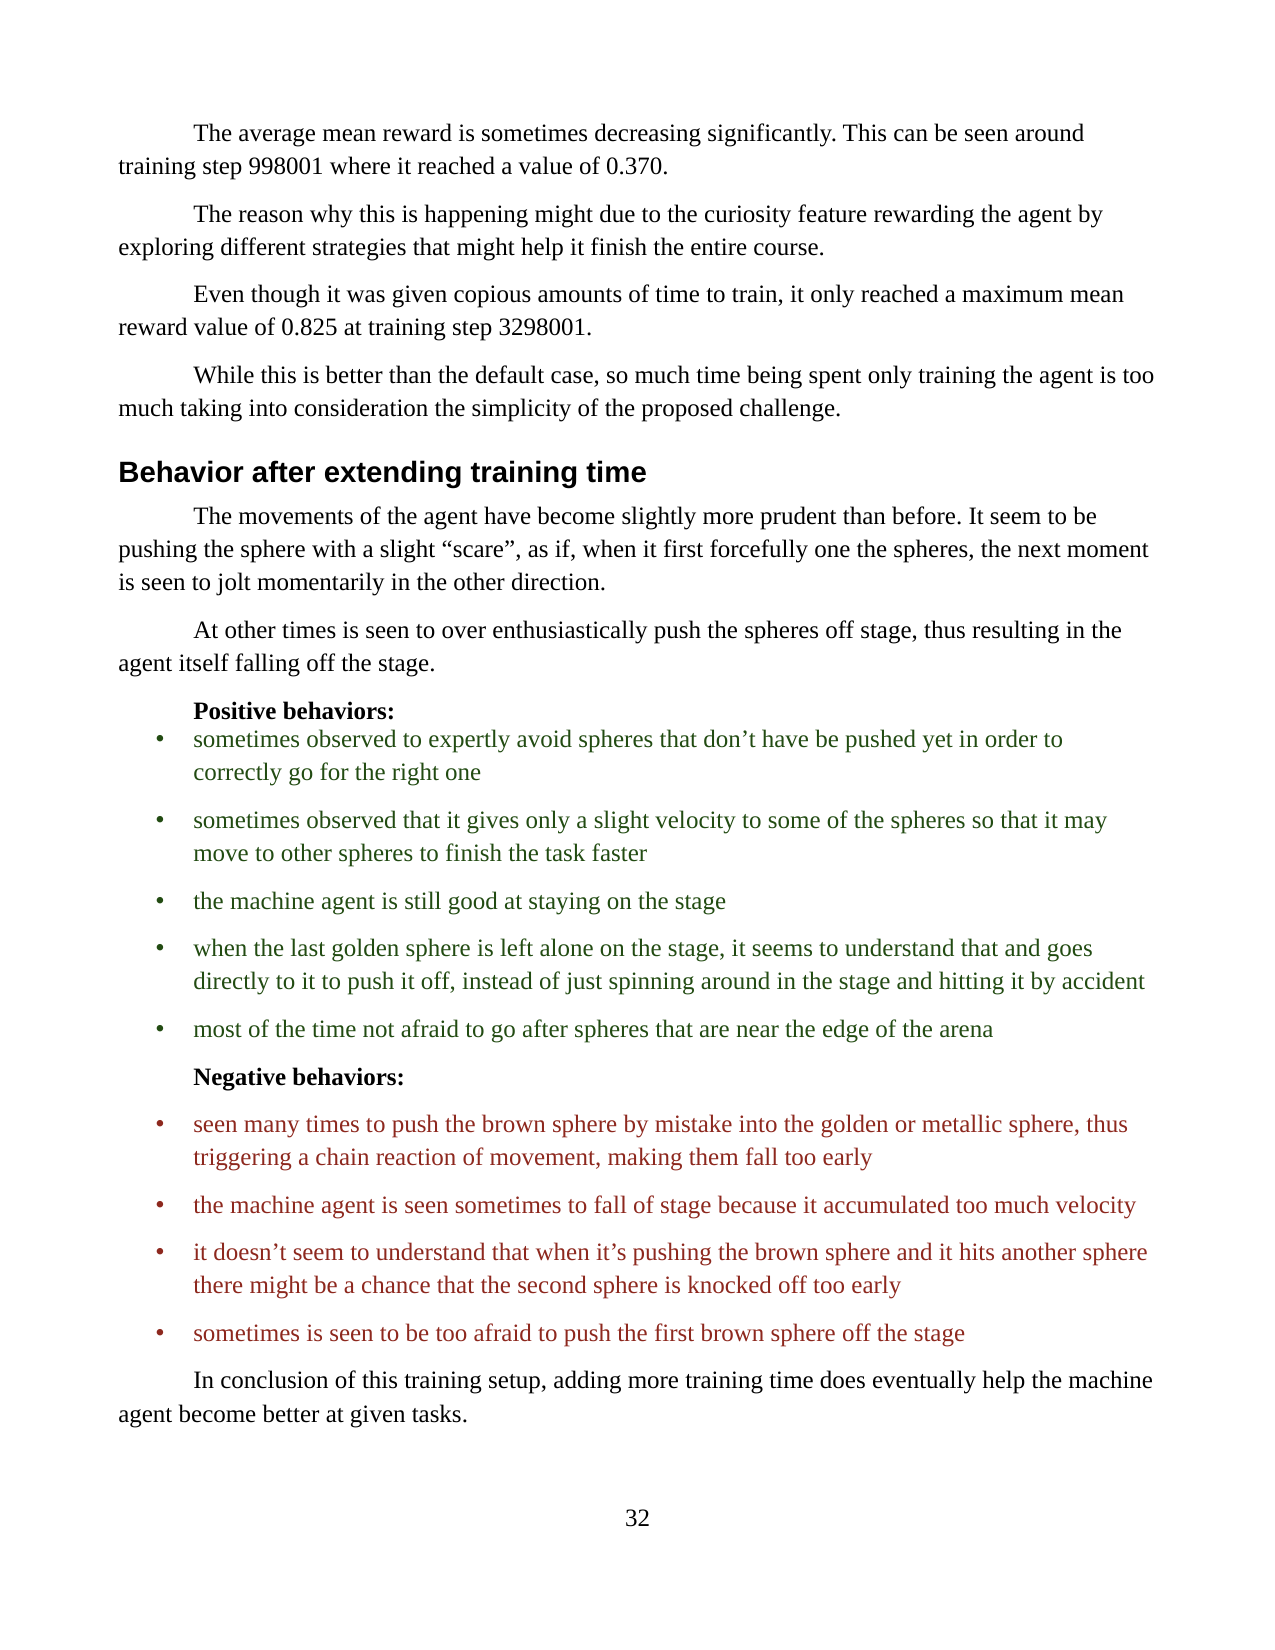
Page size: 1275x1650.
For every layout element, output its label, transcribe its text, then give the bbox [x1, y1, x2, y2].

list sometimes observed that it gives only a slight velocity to some of the spheres so that it may move to other spheres to finish the task faster [156, 805, 1157, 867]
text The average mean reward is sometimes decreasing significantly. This can be seen around training step 998001 where it reached a value of 0.370. [118, 118, 1157, 180]
text At other times is seen to over enthusiastically push the spheres off stage, thus resulting in the agent itself falling off the stage. [118, 615, 1157, 677]
text In conclusion of this training setup, adding more training time does eventually help the machine agent become better at given tasks. [118, 1366, 1157, 1427]
list seen many times to push the brown sphere by mistake into the golden or metallic sphere, thus triggering a chain reaction of movement, making them fall too early [156, 1109, 1157, 1171]
list most of the time not afraid to go after spheres that are near the edge of the arena [156, 1014, 1157, 1043]
subtitle Behavior after extending training time [118, 455, 1157, 489]
text While this is better than the default case, so much time being spent only training the agent is too much taking into consideration the simplicity of the proposed challenge. [118, 360, 1157, 422]
list when the last golden sphere is left alone on the stage, it seems to understand that and goes directly to it to push it off, instead of just spinning around in the stage and hitting it by accident [156, 933, 1157, 995]
text The reason why this is happening might due to the curiosity feature rewarding the agent by exploring different strategies that might help it finish the entire course. [118, 199, 1157, 261]
text Positive behaviors: [118, 696, 1157, 724]
list it doesn’t seem to understand that when it’s pushing the brown sphere and it hits another sphere there might be a chance that the second sphere is knocked off too early [156, 1237, 1157, 1299]
list the machine agent is seen sometimes to fall of stage because it accumulated too much velocity [156, 1190, 1157, 1218]
text The movements of the agent have become slightly more prudent than before. It seem to be pushing the sphere with a slight “scare”, as if, when it first forcefully one the spheres, the next moment is seen to jolt momentarily in the other direction. [118, 501, 1157, 596]
list Negative behaviors: [156, 1062, 1157, 1090]
list sometimes is seen to be too afraid to push the first brown sphere off the stage [156, 1318, 1157, 1347]
list the machine agent is still good at staying on the stage [156, 886, 1157, 914]
text Even though it was given copious amounts of time to train, it only reached a maximum mean reward value of 0.825 at training step 3298001. [118, 279, 1157, 341]
list sometimes observed to expertly avoid spheres that don’t have be pushed yet in order to correctly go for the right one [156, 724, 1157, 786]
